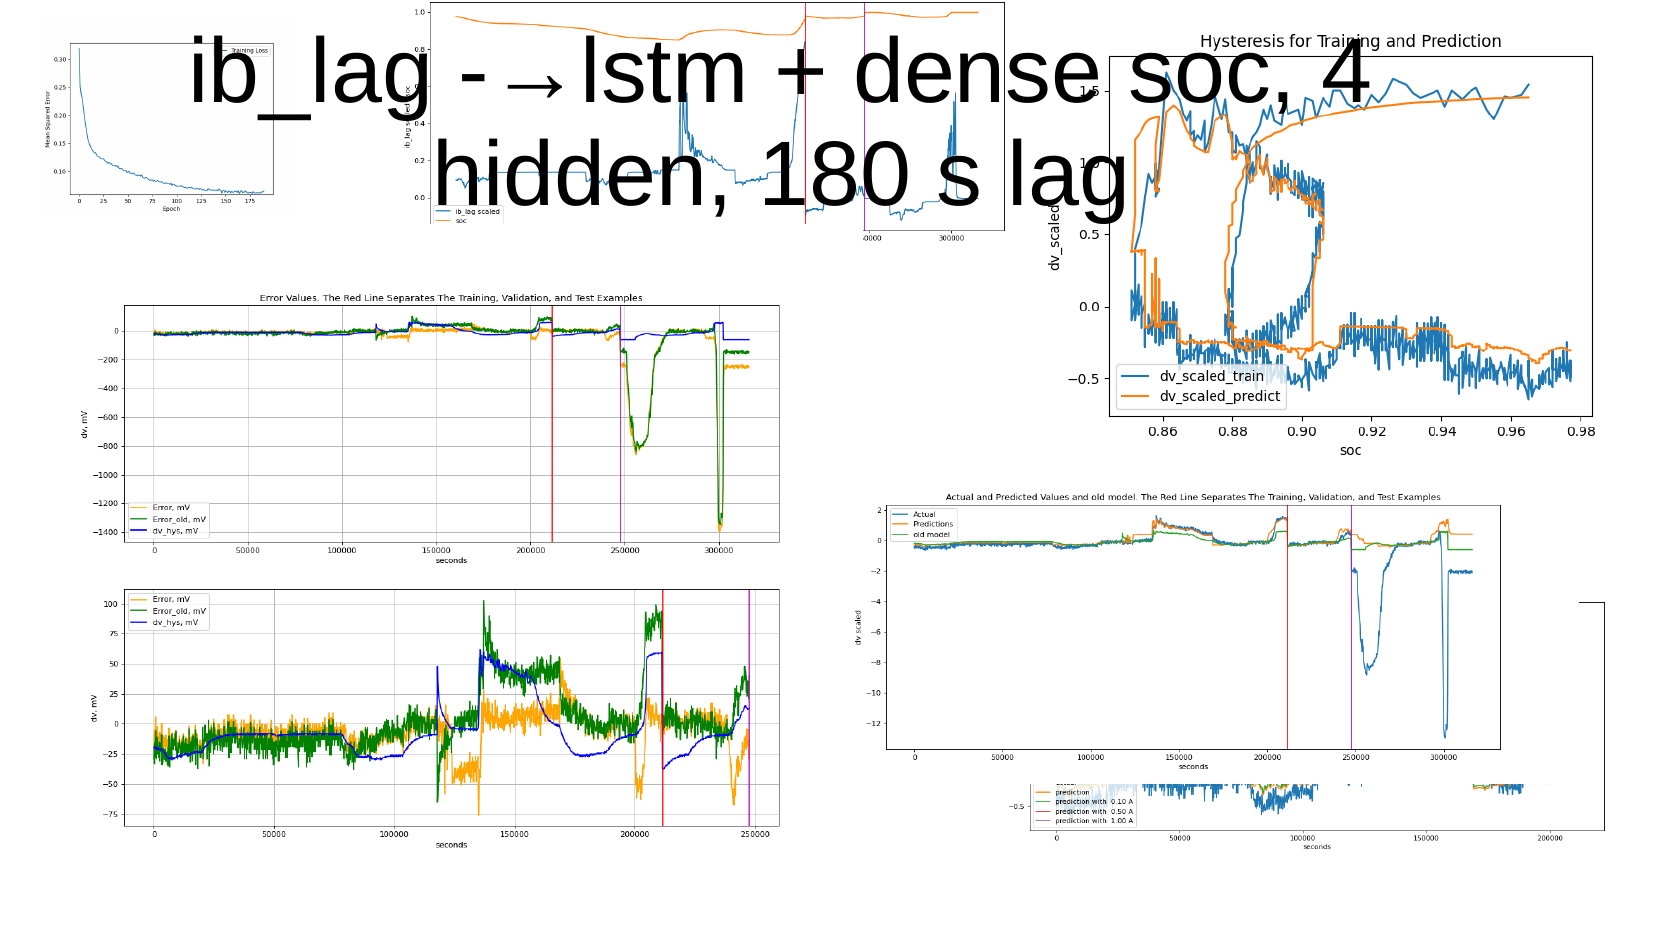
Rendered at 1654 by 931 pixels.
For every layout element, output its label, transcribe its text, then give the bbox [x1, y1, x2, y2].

picture [18, 0, 1654, 901]
title ib_lag -→lstm + dense soc, 4 hidden, 180 s lag [37, 19, 1526, 226]
